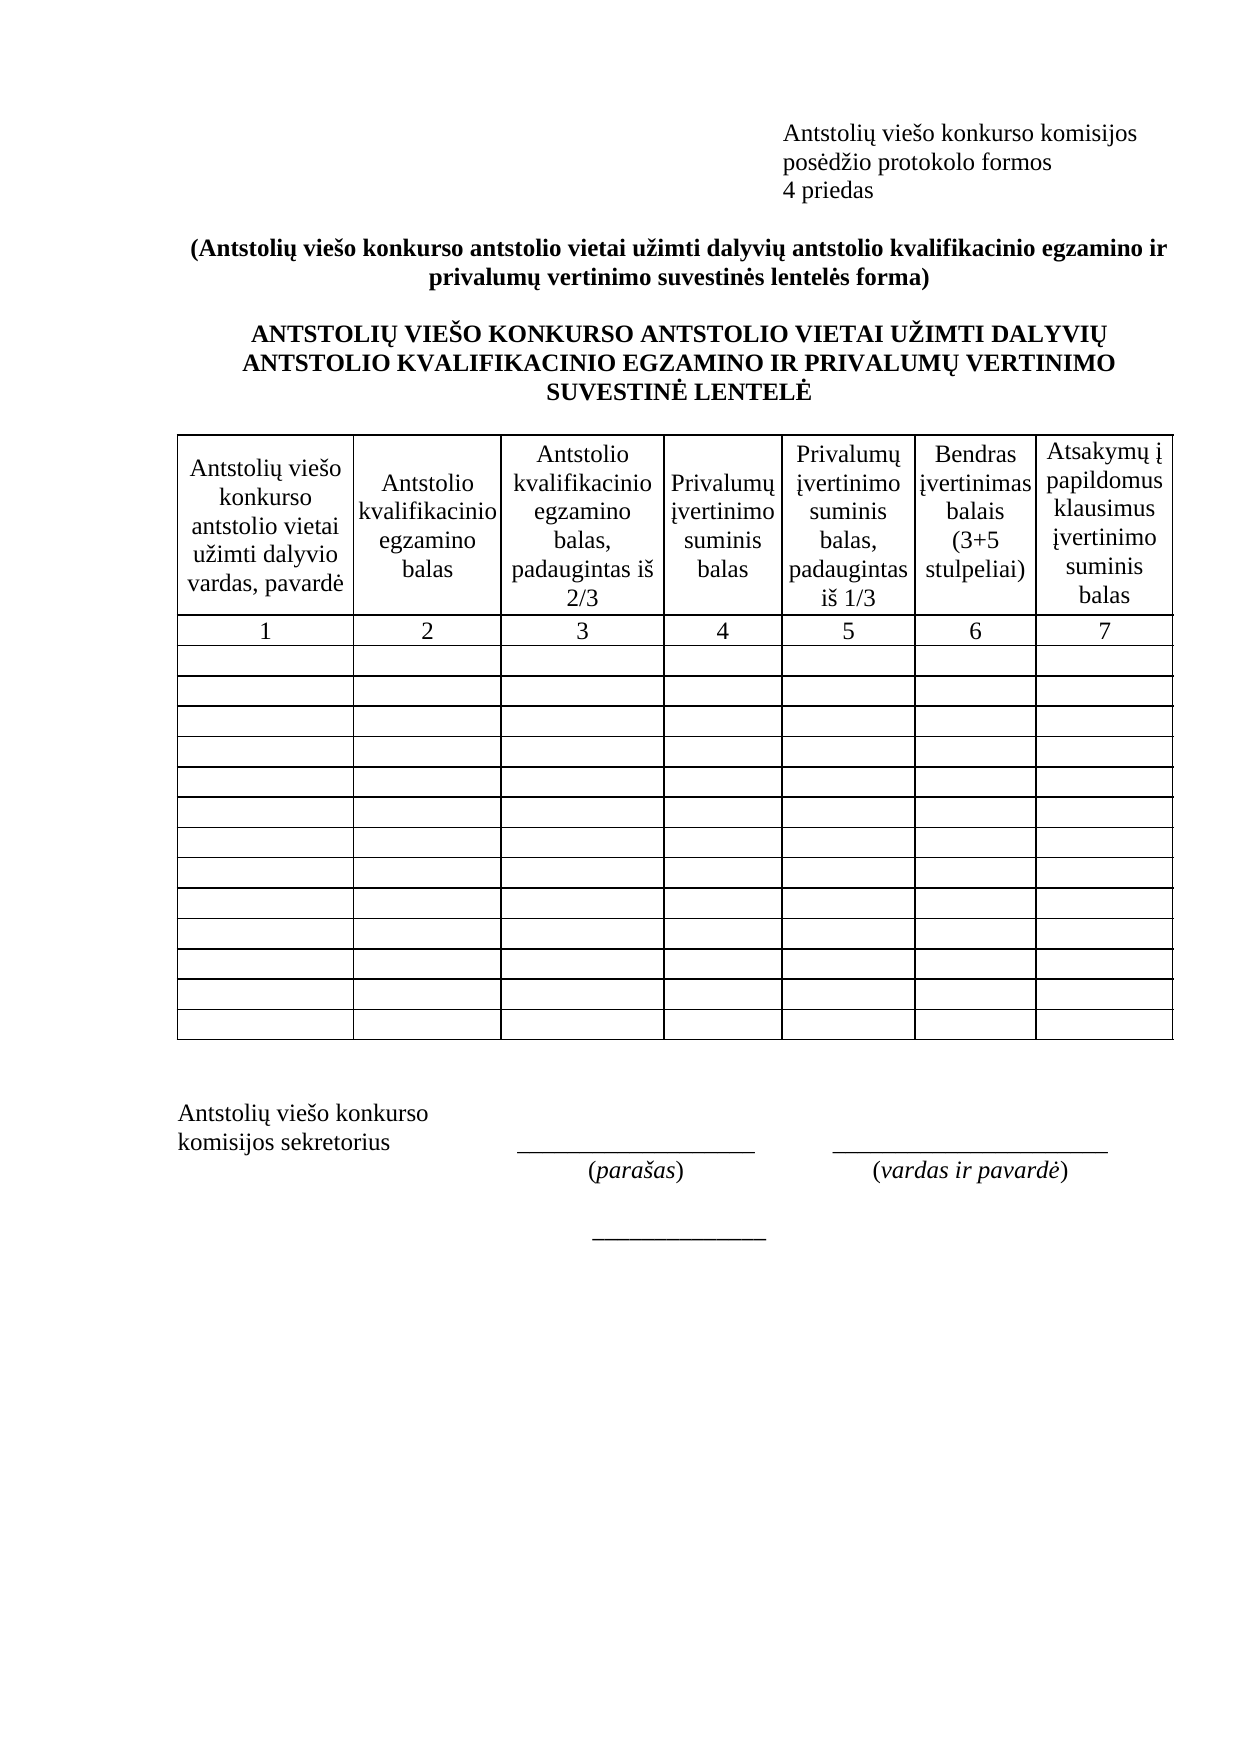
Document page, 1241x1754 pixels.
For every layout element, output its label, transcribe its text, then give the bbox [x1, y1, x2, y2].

table_header Privalumų įvertinimo suminis balas, padaugintas iš 1/3 [783, 436, 914, 614]
table_cell [1037, 677, 1172, 705]
table_cell [502, 768, 663, 796]
table_cell [178, 707, 353, 736]
table_cell [1037, 646, 1172, 675]
table_header Antstolių viešo konkurso antstolio vietai užimti dalyvio vardas, pavardė [178, 436, 353, 614]
table_cell 6 [916, 616, 1035, 645]
table_cell [665, 950, 781, 978]
table_cell [665, 858, 781, 887]
table_cell [178, 828, 353, 857]
table_cell [665, 919, 781, 948]
table_cell [916, 889, 1035, 917]
table_header ______________________ (vardas ir pavardė) [760, 1098, 1180, 1184]
table_cell 1 [178, 616, 353, 645]
table_cell [1037, 798, 1172, 827]
table_cell [1037, 858, 1172, 887]
table_cell [354, 828, 500, 857]
table_header ___________________ (parašas) [512, 1098, 760, 1184]
table_cell [916, 677, 1035, 705]
table_cell 5 [783, 616, 914, 645]
table_cell [783, 737, 914, 766]
table_cell [354, 646, 500, 675]
table_cell [178, 980, 353, 1008]
table_cell [502, 950, 663, 978]
table_header Bendras įvertinimas balais (3+5 stulpeliai) [916, 436, 1035, 614]
table_header Privalumų įvertinimo suminis balas [665, 436, 781, 614]
text (Antstolių viešo konkurso antstolio vietai užimti dalyvių antstolio kvalifikacinio egzamino ir privalumų vertinimo suvestinės lentelės forma) [177, 233, 1181, 291]
table_cell [178, 858, 353, 887]
table_cell [783, 768, 914, 796]
text 4 priedas [783, 176, 1181, 204]
table_cell [354, 919, 500, 948]
table_cell [916, 646, 1035, 675]
table_cell [916, 828, 1035, 857]
table_cell [1037, 980, 1172, 1008]
table_cell [502, 858, 663, 887]
table_cell [783, 677, 914, 705]
text Antstolių viešo konkurso komisijos [783, 118, 1181, 147]
table_cell 4 [665, 616, 781, 645]
table_cell [665, 707, 781, 736]
table_cell [665, 1010, 781, 1039]
table_cell [1037, 828, 1172, 857]
table_cell [665, 889, 781, 917]
table_cell [916, 737, 1035, 766]
table_cell [1037, 707, 1172, 736]
table_cell [916, 768, 1035, 796]
table_cell [354, 707, 500, 736]
table_cell [502, 919, 663, 948]
table_cell [354, 798, 500, 827]
table_cell [783, 889, 914, 917]
text ______________ [177, 1213, 1181, 1243]
table_cell [354, 980, 500, 1008]
table_cell [783, 919, 914, 948]
table_cell [502, 980, 663, 1008]
table_cell [1037, 768, 1172, 796]
table_cell [665, 737, 781, 766]
table_cell [502, 707, 663, 736]
table_cell [178, 798, 353, 827]
table_cell 2 [354, 616, 500, 645]
table_cell [502, 889, 663, 917]
table_cell [665, 646, 781, 675]
table_cell [502, 1010, 663, 1039]
table_cell [178, 768, 353, 796]
table_cell [502, 677, 663, 705]
table_cell [354, 768, 500, 796]
table_cell [1037, 919, 1172, 948]
table_cell [665, 798, 781, 827]
table_cell [178, 950, 353, 978]
table_cell [783, 1010, 914, 1039]
table_cell [354, 889, 500, 917]
table_cell [665, 980, 781, 1008]
table_cell [783, 646, 914, 675]
table_cell [178, 646, 353, 675]
table_cell [916, 707, 1035, 736]
table_cell [178, 889, 353, 917]
table_cell [916, 950, 1035, 978]
table_cell [916, 919, 1035, 948]
table_cell [502, 737, 663, 766]
table_cell [1037, 737, 1172, 766]
table_cell [783, 798, 914, 827]
table_cell [665, 677, 781, 705]
text posėdžio protokolo formos [783, 147, 1181, 176]
table_cell [783, 980, 914, 1008]
table_cell [916, 1010, 1035, 1039]
table_header Antstolio kvalifikacinio egzamino balas, padaugintas iš 2/3 [502, 436, 663, 614]
table_cell [783, 858, 914, 887]
table_cell [1037, 1010, 1172, 1039]
table_cell [354, 1010, 500, 1039]
table_cell [1037, 950, 1172, 978]
table_cell [1037, 889, 1172, 917]
table_cell [916, 798, 1035, 827]
table_cell [665, 828, 781, 857]
table_cell [178, 677, 353, 705]
table_cell [354, 950, 500, 978]
table_cell [783, 707, 914, 736]
text ANTSTOLIŲ VIEŠO KONKURSO ANTSTOLIO VIETAI UŽIMTI DALYVIŲ antstolio kvalifikacinio EGZAMINO IR PRIVALUMŲ VERTINIMO SUVESTINĖ LENTELĖ [177, 319, 1181, 406]
table_cell [502, 798, 663, 827]
table_cell 3 [502, 616, 663, 645]
table_cell [178, 919, 353, 948]
table_cell [354, 858, 500, 887]
table_cell 7 [1037, 616, 1172, 645]
table_cell [665, 768, 781, 796]
table_cell [178, 737, 353, 766]
table_cell [354, 737, 500, 766]
table_header Antstolio kvalifikacinio egzamino balas [354, 436, 500, 614]
table_cell [502, 828, 663, 857]
table_cell [502, 646, 663, 675]
table_cell [916, 858, 1035, 887]
table_cell [916, 980, 1035, 1008]
table_header Atsakymų į papildomus klausimus įvertinimo suminis balas [1037, 436, 1172, 614]
table_header Antstolių viešo konkurso komisijos sekretorius [177, 1098, 512, 1184]
table_cell [783, 950, 914, 978]
table_cell [783, 828, 914, 857]
table_cell [178, 1010, 353, 1039]
table_cell [354, 677, 500, 705]
